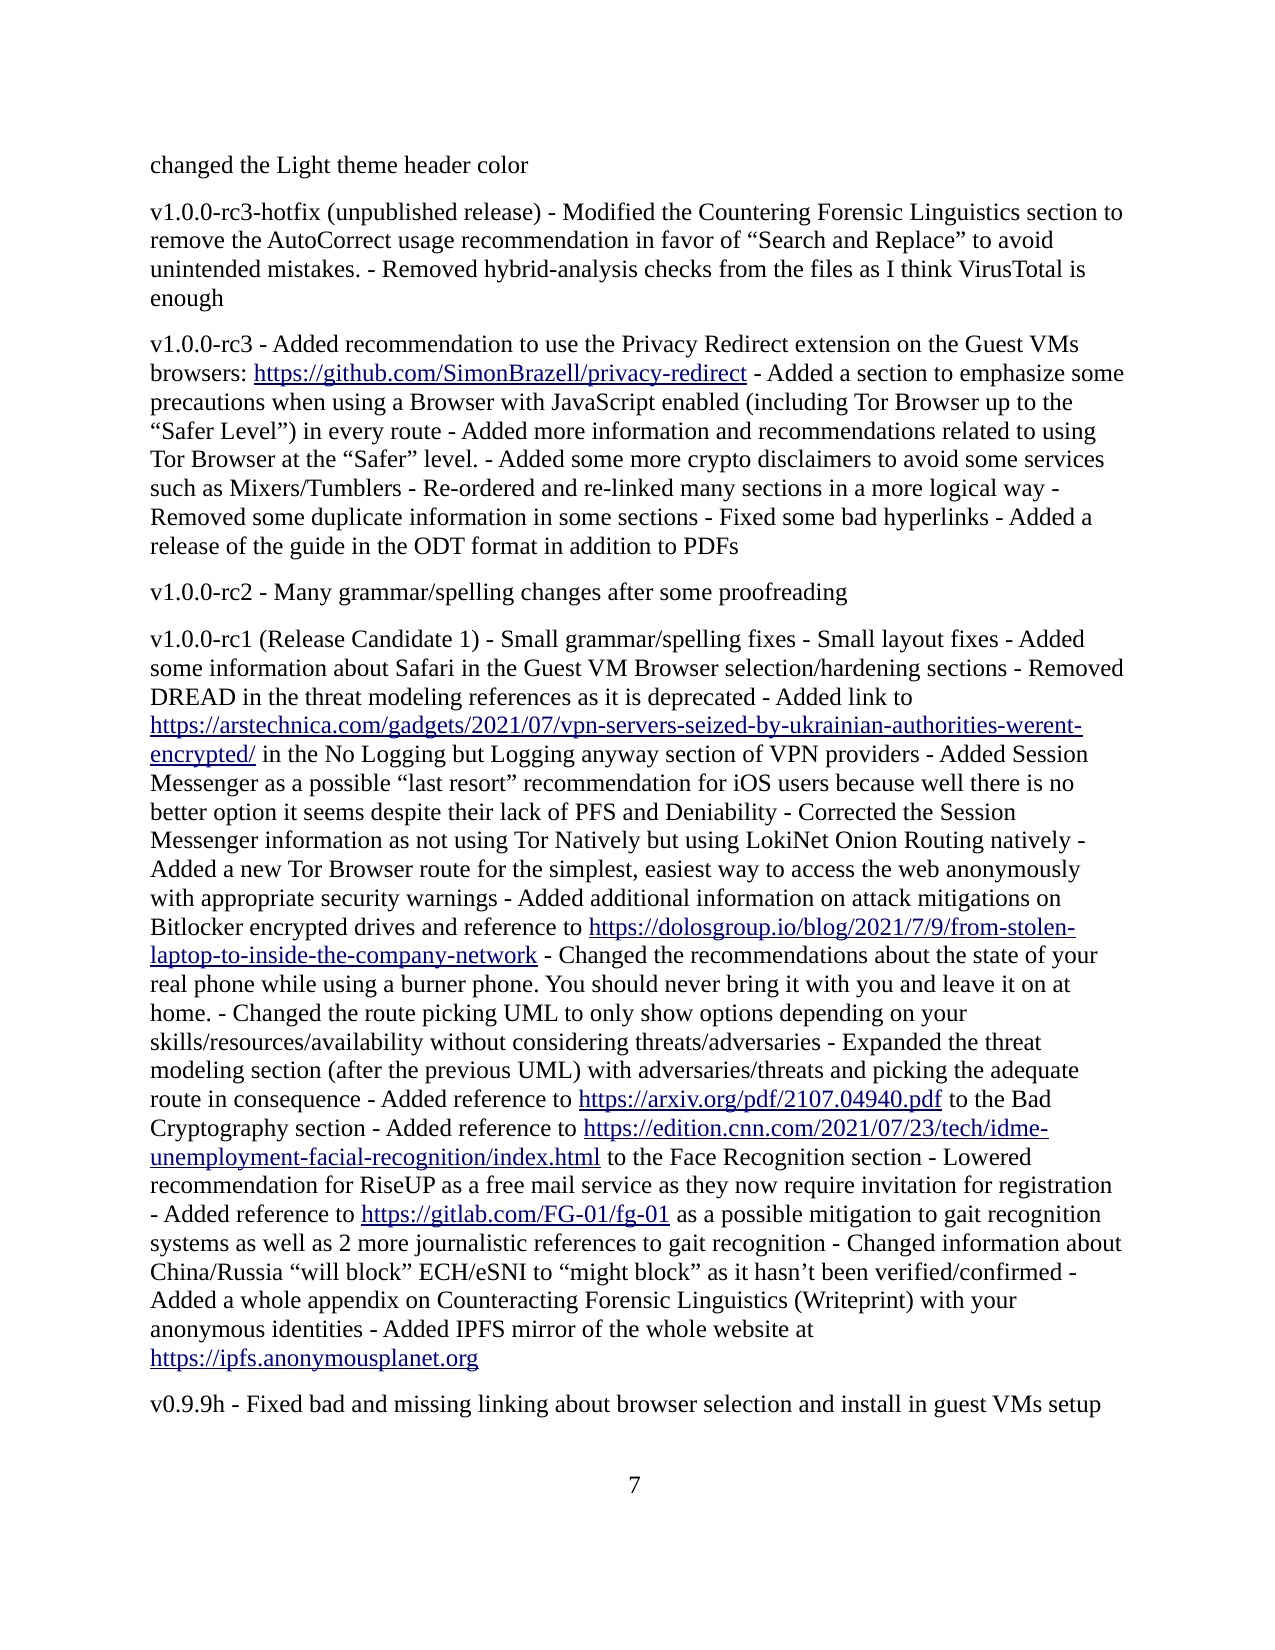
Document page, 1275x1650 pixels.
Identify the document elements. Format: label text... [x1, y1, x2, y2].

text changed the Light theme header color [150, 150, 1125, 179]
text v1.0.0-rc3-hotfix (unpublished release) - Modified the Countering Forensic Linguistics section to remove the AutoCorrect usage recommendation in favor of “Search and Replace” to avoid unintended mistakes. - Removed hybrid-analysis checks from the files as I think VirusTotal is enough [150, 197, 1125, 312]
text v1.0.0-rc1 (Release Candidate 1) - Small grammar/spelling fixes - Small layout fixes - Added some information about Safari in the Guest VM Browser selection/hardening sections - Removed DREAD in the threat modeling references as it is deprecated - Added link to https://arstechnica.com/gadgets/2021/07/vpn-servers-seized-by-ukrainian-authorities-werent-encrypted/ in the No Logging but Logging anyway section of VPN providers - Added Session Messenger as a possible “last resort” recommendation for iOS users because well there is no better option it seems despite their lack of PFS and Deniability - Corrected the Session Messenger information as not using Tor Natively but using LokiNet Onion Routing natively - Added a new Tor Browser route for the simplest, easiest way to access the web anonymously with appropriate security warnings - Added additional information on attack mitigations on Bitlocker encrypted drives and reference to https://dolosgroup.io/blog/2021/7/9/from-stolen-laptop-to-inside-the-company-network - Changed the recommendations about the state of your real phone while using a burner phone. You should never bring it with you and leave it on at home. - Changed the route picking UML to only show options depending on your skills/resources/availability without considering threats/adversaries - Expanded the threat modeling section (after the previous UML) with adversaries/threats and picking the adequate route in consequence - Added reference to https://arxiv.org/pdf/2107.04940.pdf to the Bad Cryptography section - Added reference to https://edition.cnn.com/2021/07/23/tech/idme-unemployment-facial-recognition/index.html to the Face Recognition section - Lowered recommendation for RiseUP as a free mail service as they now require invitation for registration - Added reference to https://gitlab.com/FG-01/fg-01 as a possible mitigation to gait recognition systems as well as 2 more journalistic references to gait recognition - Changed information about China/Russia “will block” ECH/eSNI to “might block” as it hasn’t been verified/confirmed - Added a whole appendix on Counteracting Forensic Linguistics (Writeprint) with your anonymous identities - Added IPFS mirror of the whole website at https://ipfs.anonymousplanet.org [150, 624, 1125, 1372]
text v0.9.9h - Fixed bad and missing linking about browser selection and install in guest VMs setup [150, 1389, 1125, 1418]
text v1.0.0-rc2 - Many grammar/spelling changes after some proofreading [150, 577, 1125, 606]
text v1.0.0-rc3 - Added recommendation to use the Privacy Redirect extension on the Guest VMs browsers: https://github.com/SimonBrazell/privacy-redirect - Added a section to emphasize some precautions when using a Browser with JavaScript enabled (including Tor Browser up to the “Safer Level”) in every route - Added more information and recommendations related to using Tor Browser at the “Safer” level. - Added some more crypto disclaimers to avoid some services such as Mixers/Tumblers - Re-ordered and re-linked many sections in a more logical way - Removed some duplicate information in some sections - Fixed some bad hyperlinks - Added a release of the guide in the ODT format in addition to PDFs [150, 329, 1125, 559]
